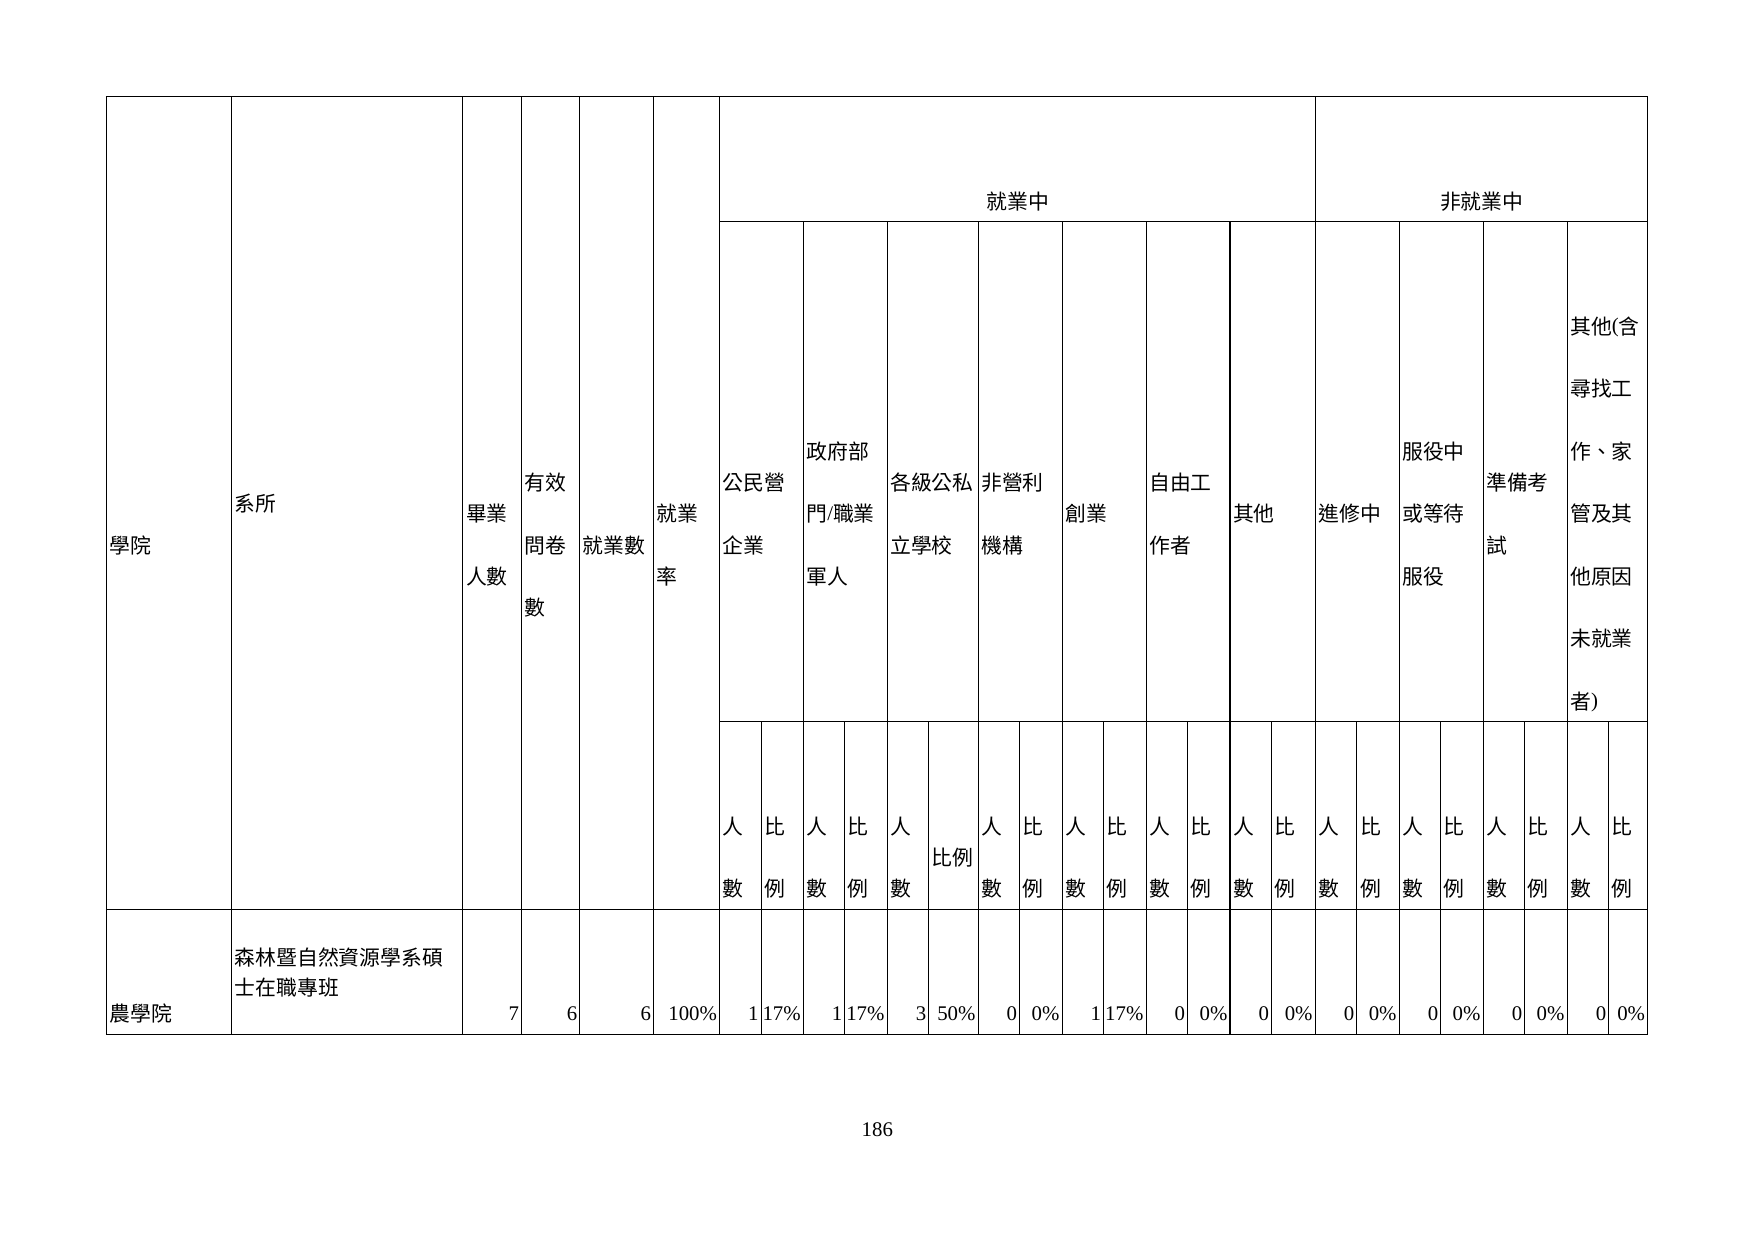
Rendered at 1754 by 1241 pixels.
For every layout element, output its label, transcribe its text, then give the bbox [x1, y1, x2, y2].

table_header 非就業中 [1316, 97, 1647, 221]
table_cell 1 [1063, 910, 1103, 1033]
table_cell 0 [1484, 910, 1524, 1033]
table_header 就業中 [720, 97, 1315, 221]
table_cell 人數 [1063, 722, 1103, 908]
table_cell 比例 [845, 722, 887, 908]
table_header 畢業人數 [463, 97, 521, 908]
table_cell 比例 [1104, 722, 1146, 908]
table_cell 政府部門/職業軍人 [804, 222, 887, 721]
table_cell 17% [1104, 910, 1146, 1033]
table_header 系所 [232, 97, 462, 908]
table_cell 人數 [888, 722, 928, 908]
table_cell 6 [580, 910, 653, 1033]
table_cell 比例 [762, 722, 803, 908]
table_cell 0 [1231, 910, 1271, 1033]
table_cell 人數 [1568, 722, 1608, 908]
table_cell 其他 [1231, 222, 1315, 721]
table_header 有效問卷數 [522, 97, 579, 908]
table_cell 0% [1188, 910, 1229, 1033]
table_cell 比例 [1020, 722, 1062, 908]
table_cell 6 [522, 910, 579, 1033]
table_cell 人數 [1484, 722, 1524, 908]
table_cell 17% [845, 910, 887, 1033]
table_cell 其他(含尋找工作、家管及其他原因未就業者) [1568, 222, 1647, 721]
table_cell 17% [762, 910, 803, 1033]
table_header 學院 [107, 97, 231, 908]
table_cell 人數 [1231, 722, 1271, 908]
table_cell 比例 [1357, 722, 1399, 908]
table_cell 7 [463, 910, 521, 1033]
table_cell 比例 [1609, 722, 1647, 908]
table_cell 農學院 [107, 910, 231, 1033]
table_cell 0% [1272, 910, 1315, 1033]
table_cell 1 [720, 910, 761, 1033]
table_cell 人數 [1400, 722, 1440, 908]
table_cell 公民營企業 [720, 222, 803, 721]
table_cell 人數 [804, 722, 844, 908]
table_cell 人數 [1316, 722, 1356, 908]
table_header 就業數 [580, 97, 653, 908]
table_cell 3 [888, 910, 928, 1033]
table_cell 0 [1568, 910, 1608, 1033]
table_cell 0 [979, 910, 1019, 1033]
table_cell 比例 [1272, 722, 1315, 908]
table_cell 非營利機構 [979, 222, 1062, 721]
table_cell 0% [1020, 910, 1062, 1033]
table_cell 0 [1316, 910, 1356, 1033]
table_cell 比例 [1525, 722, 1567, 908]
table_cell 0 [1400, 910, 1440, 1033]
table_header 就業率 [654, 97, 719, 908]
table_cell 進修中 [1316, 222, 1399, 721]
table_cell 自由工作者 [1147, 222, 1229, 721]
table_cell 服役中或等待服役 [1400, 222, 1483, 721]
table_cell 0% [1609, 910, 1647, 1033]
table_cell 人數 [979, 722, 1019, 908]
table_cell 森林暨自然資源學系碩士在職專班 [232, 910, 462, 1033]
table_cell 比例 [1441, 722, 1483, 908]
table_cell 50% [929, 910, 978, 1033]
table_cell 0% [1441, 910, 1483, 1033]
table_cell 100% [654, 910, 719, 1033]
table_cell 人數 [1147, 722, 1187, 908]
table_cell 0% [1357, 910, 1399, 1033]
table_cell 0% [1525, 910, 1567, 1033]
table_cell 1 [804, 910, 844, 1033]
table_cell 比例 [929, 722, 978, 908]
table_cell 創業 [1063, 222, 1146, 721]
table_cell 人數 [720, 722, 761, 908]
table_cell 0 [1147, 910, 1187, 1033]
table_cell 各級公私立學校 [888, 222, 978, 721]
table_cell 準備考試 [1484, 222, 1567, 721]
table_cell 比例 [1188, 722, 1229, 908]
